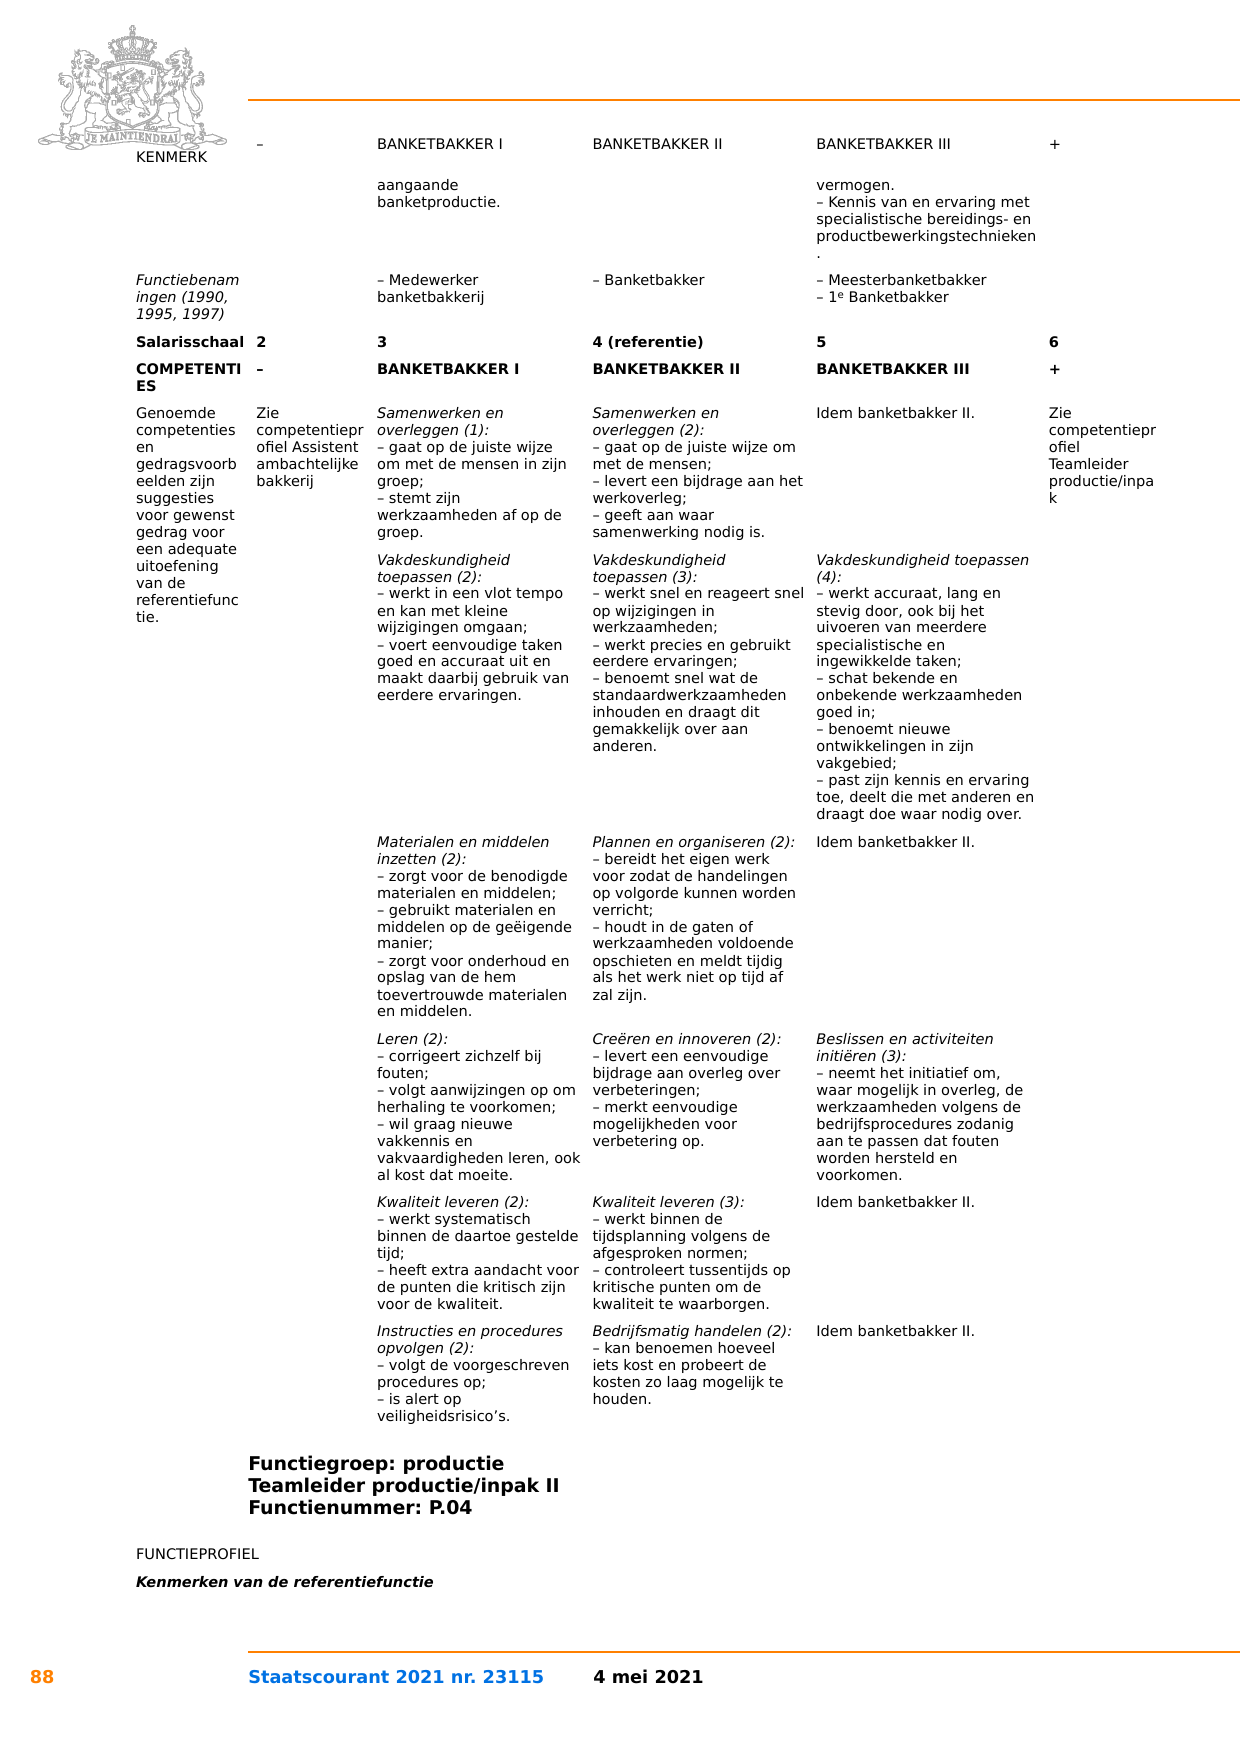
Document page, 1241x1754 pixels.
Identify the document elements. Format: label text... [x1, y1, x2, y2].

table_cell Kenmerken van de referentiefunctie [131, 1569, 1163, 1595]
table_cell Vakdeskundigheid toepassen (4): – werkt accuraat, lang en stevig door, ook bij het uivoeren van meerdere specialistische en ingewikkelde taken; – schat bekende en onbekende werkzaamheden goed in; – benoemt nieuwe ontwikkelingen in zijn vakgebied; – past zijn kennis en ervaring toe, deelt die met anderen en draagt doe waar nodig over. [811, 547, 1042, 828]
table_cell Kwaliteit leveren (3): – werkt binnen de tijdsplanning volgens de afgesproken normen; – controleert tussentijds op kritische punten om de kwaliteit te waarborgen. [587, 1189, 810, 1317]
table_cell BANKETBAKKER III [811, 356, 1042, 399]
table_cell Idem banketbakker II. [811, 1189, 1042, 1317]
table_cell Idem banketbakker II. [811, 401, 1042, 546]
table_cell BANKETBAKKER I [371, 356, 586, 399]
table_cell – Banketbakker [587, 268, 810, 328]
table_cell Idem banketbakker II. [811, 1319, 1042, 1430]
table_cell [251, 172, 370, 328]
table_header + [1043, 131, 1163, 171]
table_cell Vakdeskundigheid toepassen (2): – werkt in een vlot tempo en kan met kleine wijzigingen omgaan; – voert eenvoudige taken goed en accuraat uit en maakt daarbij gebruik van eerdere ervaringen. [371, 547, 586, 828]
table_cell Leren (2): – corrigeert zichzelf bij fouten; – volgt aanwijzingen op om herhaling te voorkomen; – wil graag nieuwe vakkennis en vakvaardigheden leren, ook al kost dat moeite. [371, 1026, 586, 1188]
table_cell Samenwerken en overleggen (1): – gaat op de juiste wijze om met de mensen in zijn groep; – stemt zijn werkzaamheden af op de groep. [371, 401, 586, 546]
table_cell [587, 172, 810, 266]
table_cell Functiebenamingen (1990, 1995, 1997) [131, 268, 250, 328]
table_cell 3 [371, 329, 586, 355]
table_cell Vakdeskundigheid toepassen (3): – werkt snel en reageert snel op wijzigingen in werkzaamheden; – werkt precies en gebruikt eerdere ervaringen; – benoemt snel wat de standaardwerkzaamheden inhouden en draagt dit gemakkelijk over aan anderen. [587, 547, 810, 828]
table_cell aangaande banketproductie. [371, 172, 586, 266]
table_cell 5 [811, 329, 1042, 355]
table_cell Samenwerken en overleggen (2): – gaat op de juiste wijze om met de mensen; – levert een bijdrage aan het werkoverleg; – geeft aan waar samenwerking nodig is. [587, 401, 810, 546]
table_cell [1043, 172, 1163, 328]
table_header BANKETBAKKER III [811, 131, 1042, 171]
table_cell Bedrijfsmatig handelen (2): – kan benoemen hoeveel iets kost en probeert de kosten zo laag mogelijk te houden. [587, 1319, 810, 1430]
table_cell Materialen en middelen inzetten (2): – zorgt voor de benodigde materialen en middelen; – gebruikt materialen en middelen op de geëigende manier; – zorgt voor onderhoud en opslag van de hem toevertrouwde materialen en middelen. [371, 829, 586, 1025]
table_header FUNCTIEPROFIEL [131, 1542, 1163, 1568]
table_cell Instructies en procedures opvolgen (2): – volgt de voorgeschreven procedures op; – is alert op veiligheidsrisico’s. [371, 1319, 586, 1430]
table_cell 4 (referentie) [587, 329, 810, 355]
table_cell Genoemde competenties en gedragsvoorbeelden zijn suggesties voor gewenst gedrag voor een adequate uitoefening van de referentiefunctie. [131, 401, 250, 1430]
table_cell COMPETENTIES [131, 356, 250, 399]
table_cell Zie competentieprofiel Teamleider productie/inpak [1043, 401, 1163, 1430]
table_cell 6 [1043, 329, 1163, 355]
picture [38, 25, 227, 150]
table_cell Salarisschaal [131, 329, 250, 355]
text Functienummer: P.04 [248, 1497, 1163, 1519]
table_header – [251, 131, 370, 171]
text Teamleider productie/inpak II [248, 1475, 1163, 1497]
table_cell [131, 172, 250, 266]
table_cell Idem banketbakker II. [811, 829, 1042, 1025]
table_cell 2 [251, 329, 370, 355]
text Functiegroep: productie [248, 1453, 1163, 1475]
table_header KENMERK [131, 131, 250, 171]
table_cell Kwaliteit leveren (2): – werkt systematisch binnen de daartoe gestelde tijd; – heeft extra aandacht voor de punten die kritisch zijn voor de kwaliteit. [371, 1189, 586, 1317]
table_cell vermogen. – Kennis van en ervaring met specialistische bereidings- en productbewerkingstechnieken. [811, 172, 1042, 266]
table_cell – [251, 356, 370, 399]
table_cell Creëren en innoveren (2): – levert een eenvoudige bijdrage aan overleg over verbeteringen; – merkt eenvoudige mogelijkheden voor verbetering op. [587, 1026, 810, 1188]
table_cell Plannen en organiseren (2): – bereidt het eigen werk voor zodat de handelingen op volgorde kunnen worden verricht; – houdt in de gaten of werkzaamheden voldoende opschieten en meldt tijdig als het werk niet op tijd af zal zijn. [587, 829, 810, 1025]
table_cell + [1043, 356, 1163, 399]
table_cell – Medewerker banketbakkerij [371, 268, 586, 328]
table_cell Beslissen en activiteiten initiëren (3): – neemt het initiatief om, waar mogelijk in overleg, de werkzaamheden volgens de bedrijfsprocedures zodanig aan te passen dat fouten worden hersteld en voorkomen. [811, 1026, 1042, 1188]
table_header BANKETBAKKER I [371, 131, 586, 171]
table_header BANKETBAKKER II [587, 131, 810, 171]
table_cell – Meesterbanketbakker – 1e Banketbakker [811, 268, 1042, 328]
table_cell BANKETBAKKER II [587, 356, 810, 399]
table_cell Zie competentieprofiel Assistent ambachtelijke bakkerij [251, 401, 370, 1430]
